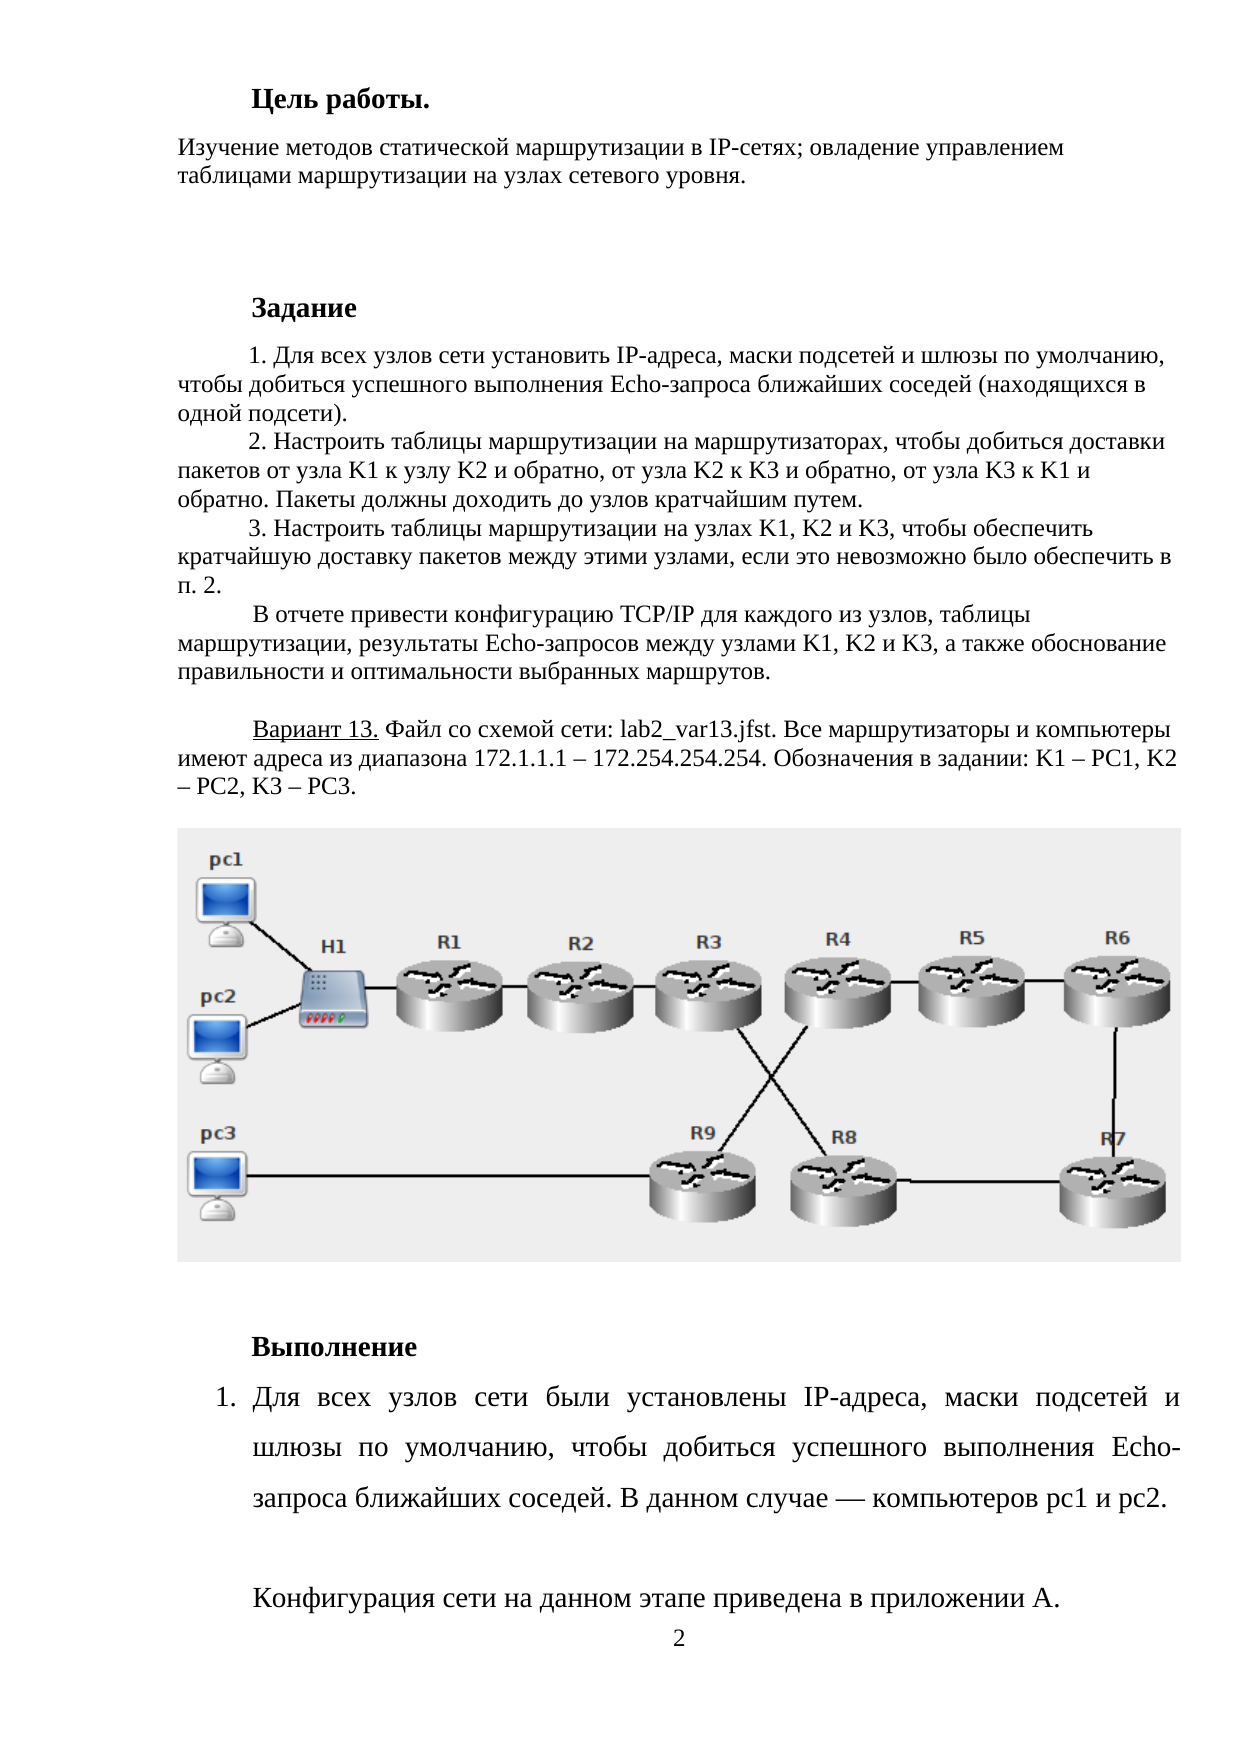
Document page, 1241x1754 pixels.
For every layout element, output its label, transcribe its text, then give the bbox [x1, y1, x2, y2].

list Конфигурация сети на данном этапе приведена в приложении А. [215, 1580, 1181, 1614]
text Выполнение [177, 1329, 1181, 1362]
text Изучение методов статической маршрутизации в IP-сетях; ов­ладение управлением таблицами маршрутизации на узлах сетевого уровня. [177, 132, 1181, 189]
text 1. Для всех узлов сети установить IP-адреса, маски подсетей и шлюзы по умолчанию, чтобы добиться успешного выполнения Echo-запроса бли­жайших соседей (находящихся в одной подсети). [177, 340, 1181, 426]
text Вариант 13. Файл со схемой сети: lab2_var13.jfst. Все маршрутизаторы и компьютеры имеют адреса из диапазона 172.1.1.1 – 172.254.254.254. Обозна­чения в задании: K1 – PC1, K2 – PC2, K3 – PC3. [177, 714, 1181, 800]
text В отчете привести конфигурацию TCP/IP для каждого из узлов, таблицы маршрутизации, результаты Echo-запросов между узлами K1, K2 и K3, а также обоснование правильности и оптимальности выбранных маршрутов. [177, 599, 1181, 685]
text 2. Настроить таблицы маршрутизации на маршрутизаторах, чтобы до­биться доставки пакетов от узла K1 к узлу K2 и обратно, от узла K2 к K3 и обратно, от узла K3 к K1 и обратно. Пакеты должны доходить до узлов крат­чайшим путем. [177, 426, 1181, 513]
text 3. Настроить таблицы маршрутизации на узлах K1, K2 и K3, чтобы обеспечить кратчайшую доставку пакетов между этими узлами, если это не­возможно было обеспечить в п. 2. [177, 513, 1181, 599]
picture [177, 828, 1182, 1262]
text Цель работы. [177, 81, 1181, 115]
list Для всех узлов сети были установлены IP-адреса, маски подсетей и шлюзы по умолчанию, чтобы добиться успешного выполнения Echo-запроса бли­жайших соседей. В данном случае — компьютеров pc1 и pc2. [215, 1379, 1181, 1513]
text Задание [177, 290, 1181, 323]
